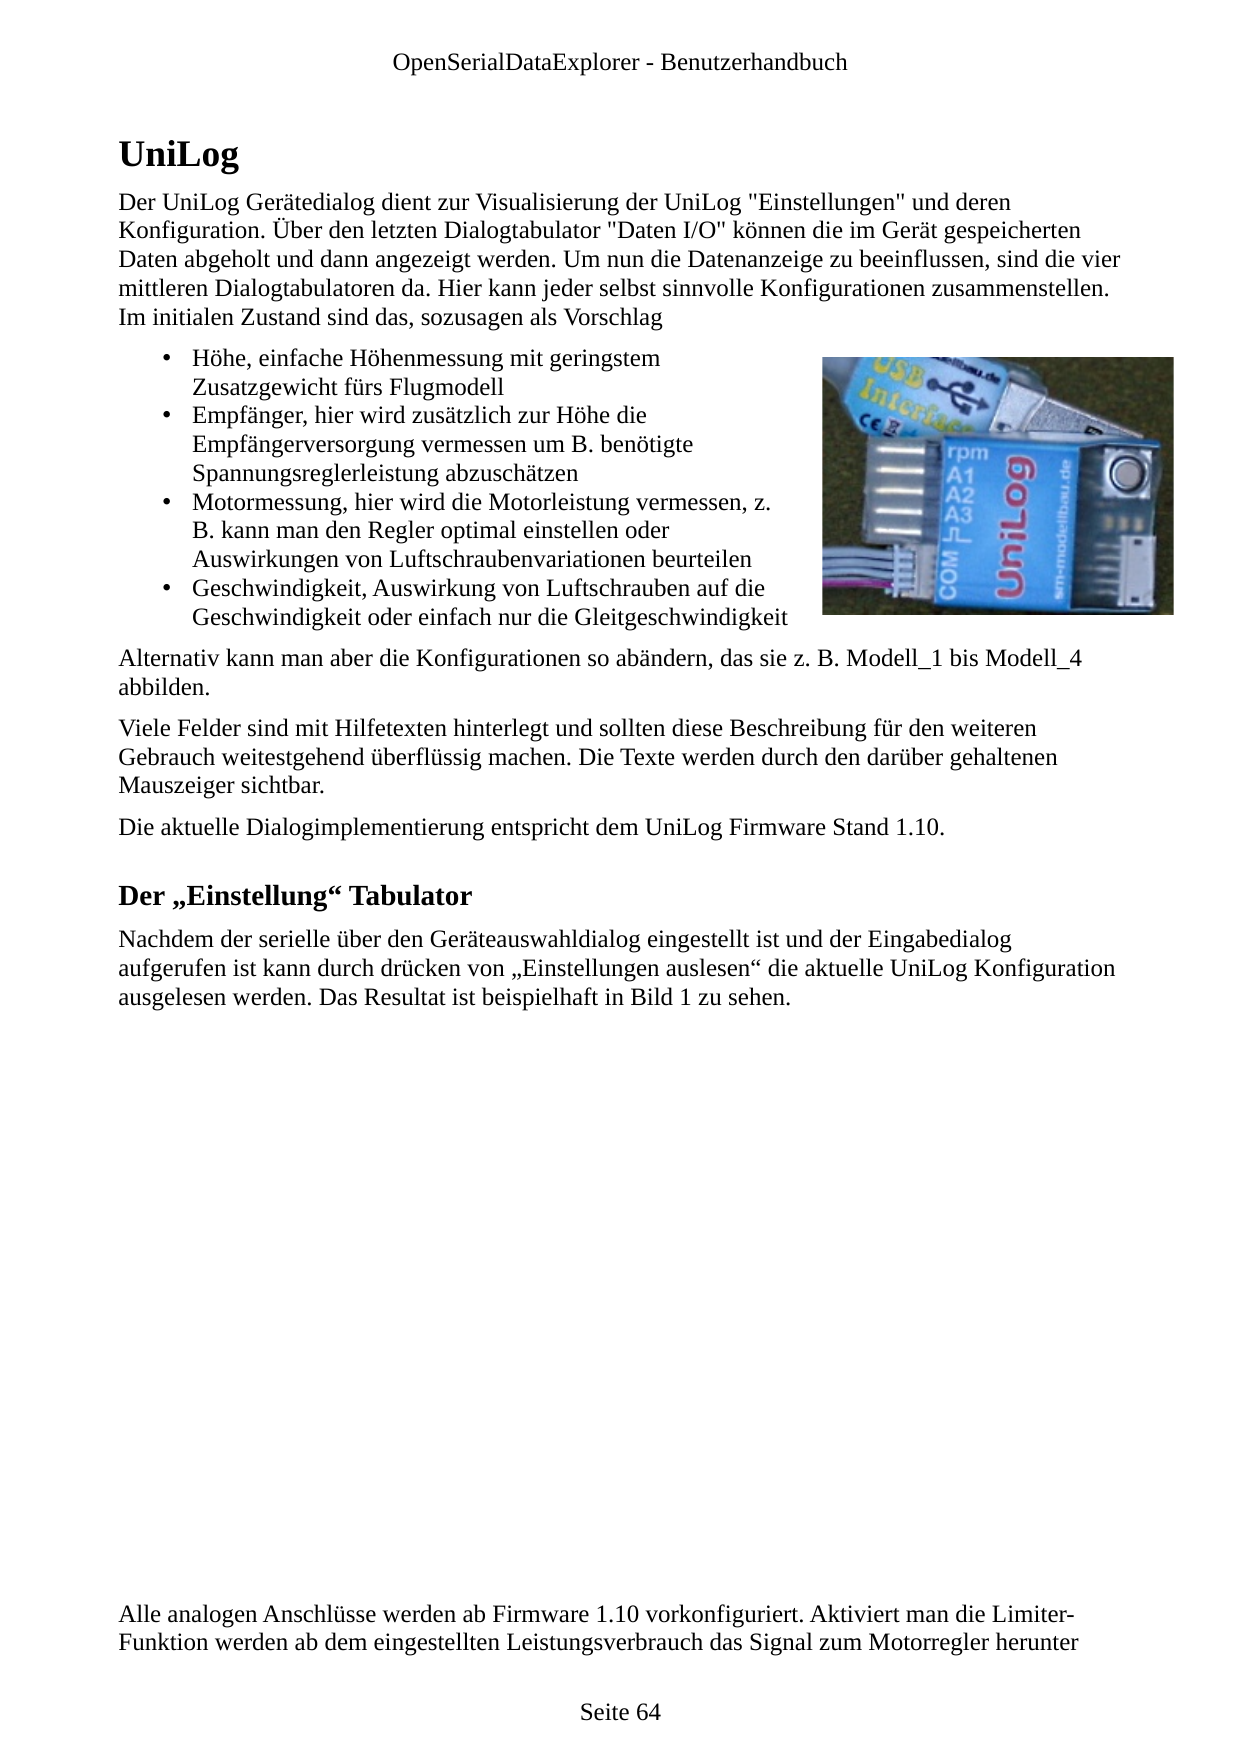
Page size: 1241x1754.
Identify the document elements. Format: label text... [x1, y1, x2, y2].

text Alle analogen Anschlüsse werden ab Firmware 1.10 vorkonfiguriert. Aktiviert man die Limiter- Funktion werden ab dem eingestellten Leistungsverbrauch das Signal zum Motorregler herunter [118, 1599, 1122, 1656]
subtitle Der „Einstellung“ Tabulator [118, 878, 1122, 912]
subtitle UniLog [118, 131, 1122, 174]
text Viele Felder sind mit Hilfetexten hinterlegt und sollten diese Beschreibung für den weiteren Gebrauch weitestgehend überflüssig machen. Die Texte werden durch den darüber gehaltenen Mauszeiger sichtbar. [118, 713, 1122, 799]
list Höhe, einfache Höhenmessung mit geringstem Zusatzgewicht fürs Flugmodell [162, 343, 1122, 401]
text Die aktuelle Dialogimplementierung entspricht dem UniLog Firmware Stand 1.10. [118, 812, 1122, 841]
text Nachdem der serielle über den Geräteauswahldialog eingestellt ist und der Eingabedialog aufgerufen ist kann durch drücken von „Einstellungen auslesen“ die aktuelle UniLog Konfiguration ausgelesen werden. Das Resultat ist beispielhaft in Bild 1 zu sehen. [118, 924, 1122, 1010]
picture [822, 357, 1174, 615]
list Geschwindigkeit, Auswirkung von Luftschrauben auf die Geschwindigkeit oder einfach nur die Gleitgeschwindigkeit [162, 573, 1122, 631]
text Alternativ kann man aber die Konfigurationen so abändern, das sie z. B. Modell_1 bis Modell_4 abbilden. [118, 643, 1122, 701]
list Motormessung, hier wird die Motorleistung vermessen, z. B. kann man den Regler optimal einstellen oder Auswirkungen von Luftschraubenvariationen beurteilen [162, 487, 822, 573]
text Der UniLog Gerätedialog dient zur Visualisierung der UniLog "Einstellungen" und deren Konfiguration. Über den letzten Dialogtabulator "Daten I/O" können die im Gerät gespeicherten Daten abgeholt und dann angezeigt werden. Um nun die Datenanzeige zu beeinflussen, sind die vier mittleren Dialogtabulatoren da. Hier kann jeder selbst sinnvolle Konfigurationen zusammenstellen. Im initialen Zustand sind das, sozusagen als Vorschlag [118, 187, 1122, 331]
list Empfänger, hier wird zusätzlich zur Höhe die Empfängerversorgung vermessen um B. benötigte Spannungsreglerleistung abzuschätzen [162, 401, 822, 487]
